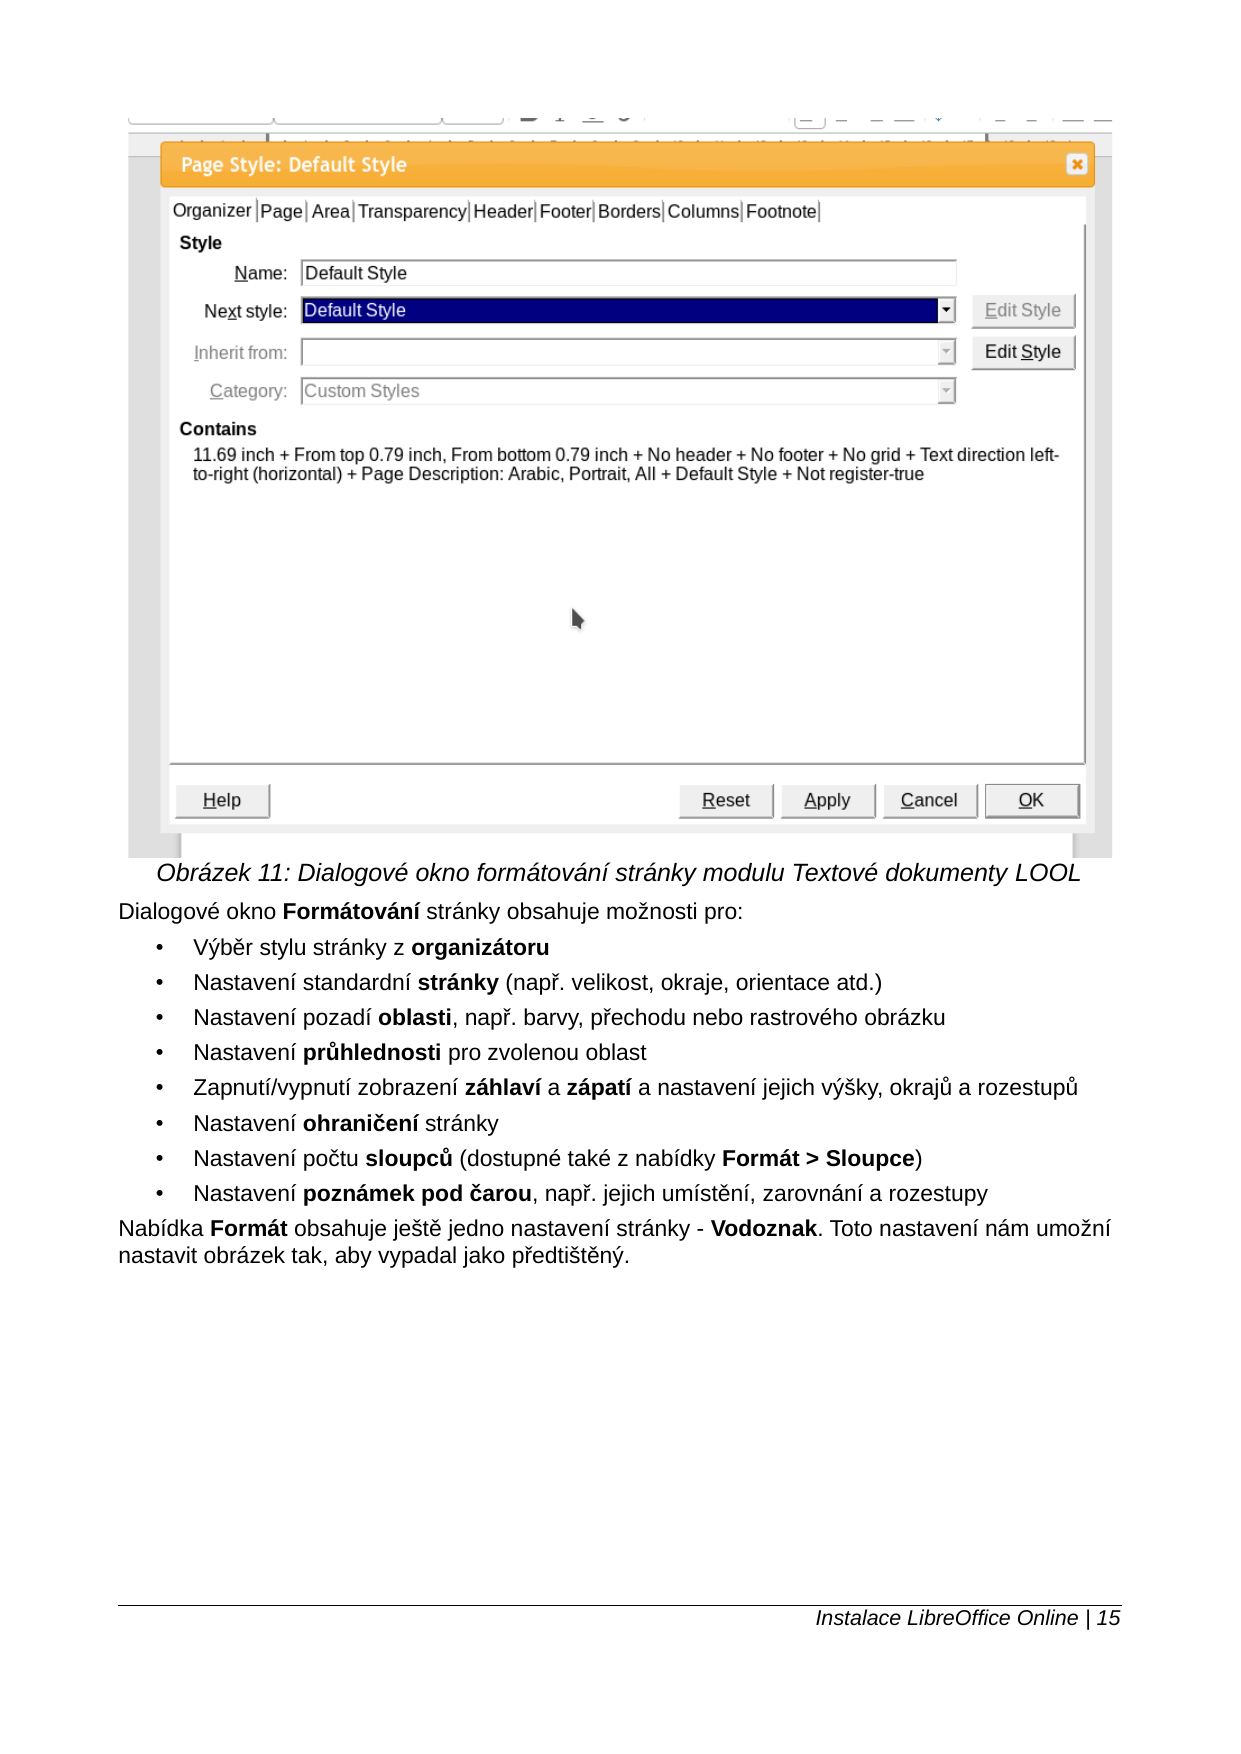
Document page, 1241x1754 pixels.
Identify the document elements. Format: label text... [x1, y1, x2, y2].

list Nastavení pozadí oblasti, např. barvy, přechodu nebo rastrového obrázku [156, 1004, 1122, 1030]
list Nastavení ohraničení stránky [156, 1109, 1122, 1136]
list Nabídka Formát obsahuje ještě jedno nastavení stránky - Vodoznak. Toto nastavení nám umožní nastavit obrázek tak, aby vypadal jako předtištěný. [118, 1215, 1122, 1268]
list Nastavení poznámek pod čarou, např. jejich umístění, zarovnání a rozestupy [156, 1180, 1122, 1206]
list Zapnutí/vypnutí zobrazení záhlaví a zápatí a nastavení jejich výšky, okrajů a rozestupů [156, 1074, 1122, 1101]
list Dialogové okno Formátování stránky obsahuje možnosti pro: [118, 898, 1122, 925]
picture [128, 118, 1113, 858]
text Obrázek 11: Dialogové okno formátování stránky modulu Textové dokumenty LOOL [118, 858, 1122, 886]
list Nastavení průhlednosti pro zvolenou oblast [156, 1039, 1122, 1066]
list Nastavení standardní stránky (např. velikost, okraje, orientace atd.) [156, 969, 1122, 995]
list Nastavení počtu sloupců (dostupné také z nabídky Formát > Sloupce) [156, 1145, 1122, 1171]
list Výběr stylu stránky z organizátoru [156, 933, 1122, 960]
